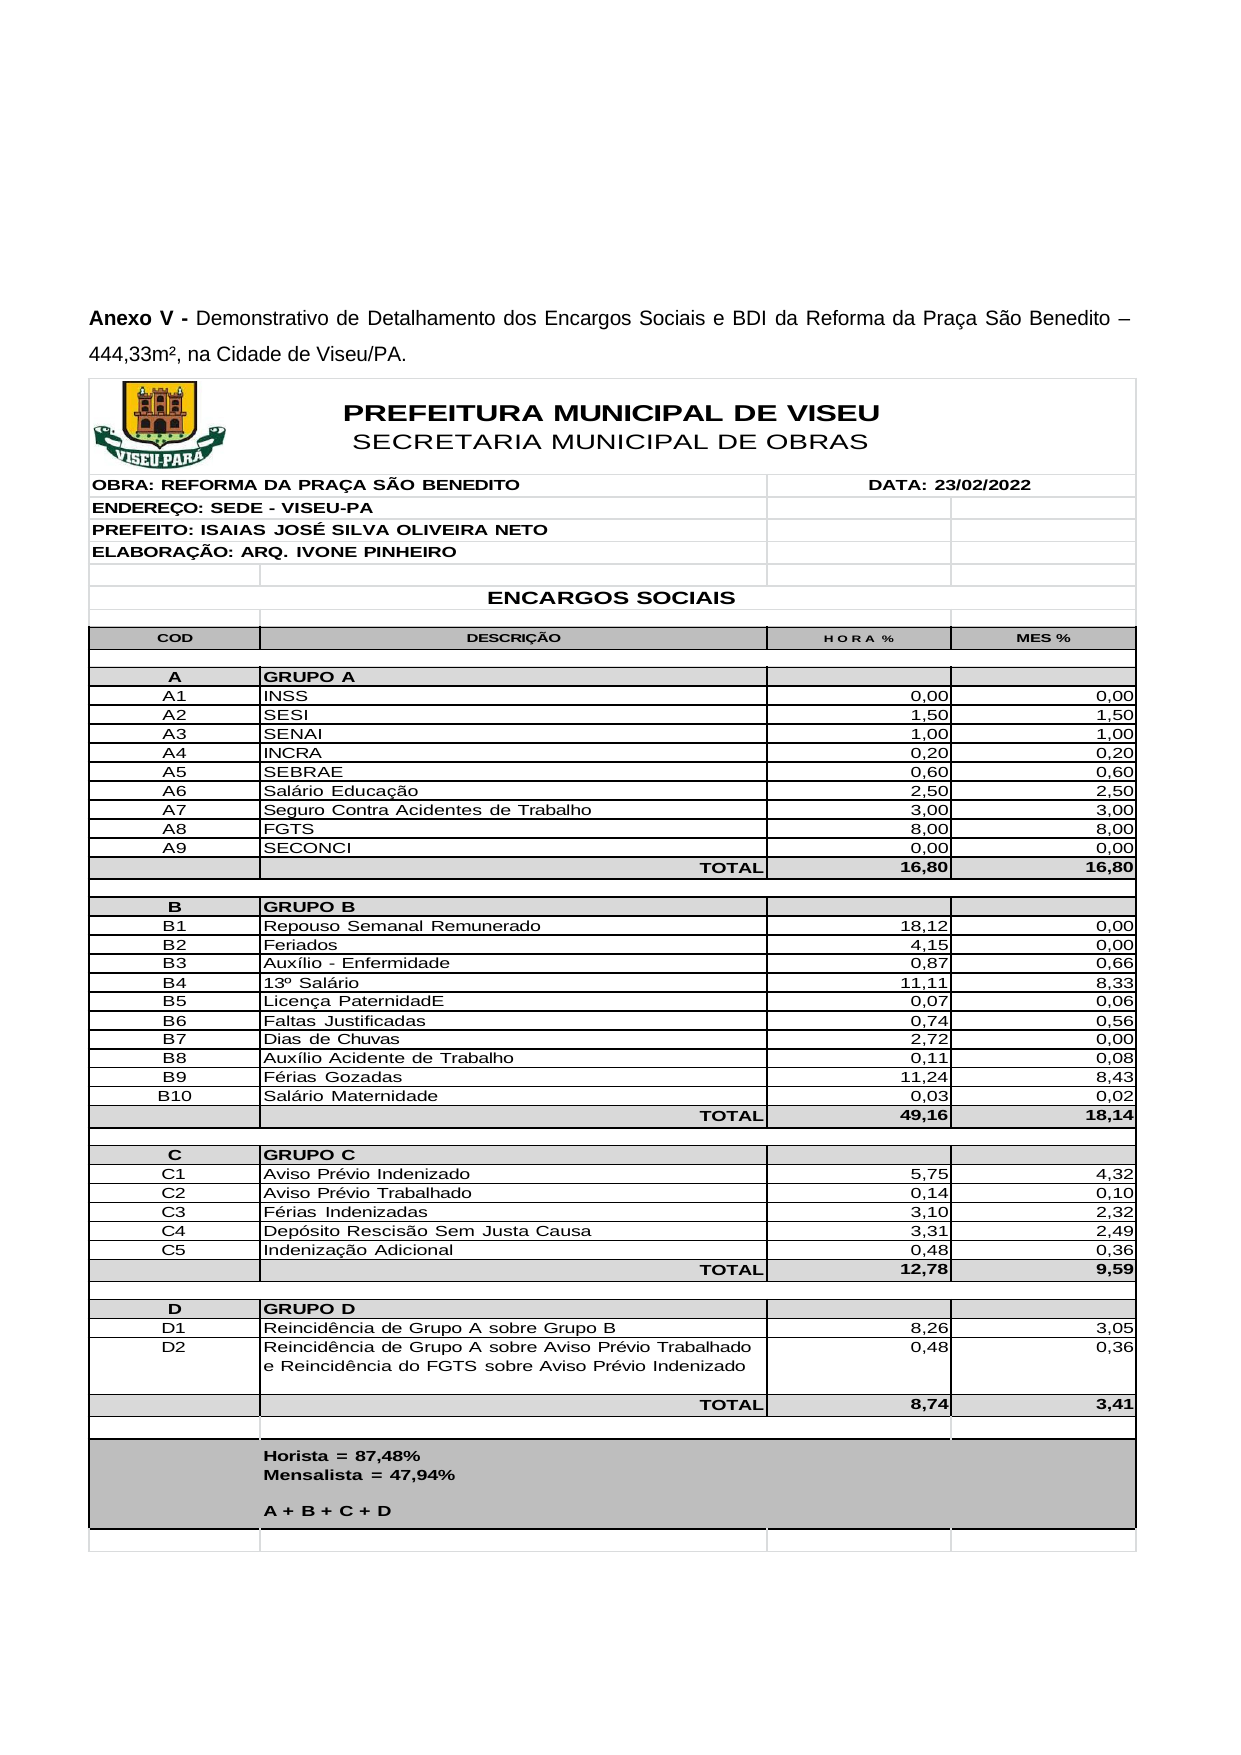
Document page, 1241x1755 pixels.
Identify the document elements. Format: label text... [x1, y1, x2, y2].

table_cell [952, 1146, 1135, 1164]
table_cell D2 [90, 1338, 259, 1393]
table_cell [768, 520, 950, 541]
table_cell 0,56 [952, 1012, 1135, 1029]
table_cell A9 [90, 839, 259, 856]
table_cell D [90, 1300, 259, 1318]
table_cell DESCRIÇÃO [261, 628, 766, 649]
table_cell [261, 610, 950, 626]
table_cell Horista = 87,48% Mensalista = 47,94% A + B + C + D [90, 1440, 1135, 1528]
table_cell 11,11 [768, 974, 950, 991]
table_cell INSS [261, 687, 766, 704]
table_cell [90, 650, 1135, 666]
table_cell [90, 1106, 259, 1127]
table_cell [90, 880, 1135, 896]
table_cell FGTS [261, 820, 766, 837]
table_cell 3,00 [952, 801, 1135, 818]
table_cell [90, 1129, 1135, 1145]
table_cell 2,50 [952, 782, 1135, 799]
table_cell DATA: 23/02/2022 [768, 475, 1135, 496]
table_cell Aviso Prévio Trabalhado [261, 1184, 766, 1202]
table_cell 13º Salário [261, 974, 766, 991]
table_cell B2 [90, 936, 259, 953]
table_cell [952, 1530, 1135, 1551]
table_cell Reincidência de Grupo A sobre Grupo B [261, 1319, 766, 1337]
table_cell [90, 1395, 259, 1416]
table_cell [952, 1417, 1135, 1438]
table_cell 0,00 [952, 936, 1135, 953]
table_cell C2 [90, 1184, 259, 1202]
table_cell [952, 520, 1135, 541]
table_cell 0,66 [952, 955, 1135, 972]
table_cell C4 [90, 1222, 259, 1239]
table_cell 0,20 [952, 744, 1135, 761]
table_cell PREFEITO: ISAIAS JOSÉ SILVA OLIVEIRA NETO [90, 520, 766, 541]
table_cell B3 [90, 955, 259, 972]
table_cell 0,48 [768, 1241, 950, 1258]
table_cell [768, 498, 950, 518]
table_cell SECONCI [261, 839, 766, 856]
table_cell [90, 1282, 1135, 1299]
table_cell A2 [90, 706, 259, 723]
table_cell Indenização Adicional [261, 1241, 766, 1258]
table_cell Férias Indenizadas [261, 1203, 766, 1221]
table_cell OBRA: REFORMA DA PRAÇA SÃO BENEDITO [90, 475, 766, 496]
table_cell 2,72 [768, 1031, 950, 1048]
table_cell [768, 898, 950, 915]
table_cell 3,41 [952, 1395, 1135, 1416]
table_cell SEBRAE [261, 763, 766, 780]
table_cell MES % [952, 628, 1135, 649]
table_cell 8,00 [952, 820, 1135, 837]
table_cell [768, 565, 950, 585]
table_cell ENCARGOS SOCIAIS [90, 587, 1135, 608]
table_cell B5 [90, 993, 259, 1010]
table_cell B7 [90, 1031, 259, 1048]
table_cell B10 [90, 1087, 259, 1105]
table_cell 0,00 [768, 839, 950, 856]
table_cell 49,16 [768, 1106, 950, 1127]
table_cell 0,06 [952, 993, 1135, 1010]
table_cell TOTAL [261, 1260, 766, 1281]
table_cell 0,02 [952, 1087, 1135, 1105]
text 444,33m², na Cidade de Viseu/PA. [89, 342, 994, 366]
table_cell 12,78 [768, 1260, 950, 1281]
table_cell Feriados [261, 936, 766, 953]
table_cell Auxílio Acidente de Trabalho [261, 1050, 766, 1067]
table_cell Salário Maternidade [261, 1087, 766, 1105]
table_cell GRUPO C [261, 1146, 766, 1164]
table_cell B8 [90, 1050, 259, 1067]
table_cell ENDEREÇO: SEDE - VISEU-PA [90, 498, 766, 518]
table_header PREFEITURA MUNICIPAL DE VISEU SECRETARIA MUNICIPAL DE OBRAS [90, 379, 1135, 474]
table_cell B4 [90, 974, 259, 991]
table_cell 3,10 [768, 1203, 950, 1221]
table_cell 18,12 [768, 917, 950, 934]
table_cell GRUPO A [261, 668, 766, 685]
table_cell [952, 565, 1135, 585]
table_cell 2,49 [952, 1222, 1135, 1239]
table_cell [952, 1300, 1135, 1318]
table_cell 1,50 [768, 706, 950, 723]
table_cell [261, 1530, 766, 1551]
table_cell C3 [90, 1203, 259, 1221]
table_cell 0,10 [952, 1184, 1135, 1202]
table_cell D1 [90, 1319, 259, 1337]
table_cell Licença PaternidadE [261, 993, 766, 1010]
table_cell 16,80 [768, 858, 950, 878]
table_cell A8 [90, 820, 259, 837]
table_cell 3,05 [952, 1319, 1135, 1337]
table_cell B6 [90, 1012, 259, 1029]
table_cell [768, 542, 950, 563]
table_cell A5 [90, 763, 259, 780]
table_cell 8,00 [768, 820, 950, 837]
table_cell 0,11 [768, 1050, 950, 1067]
table_cell [952, 542, 1135, 563]
table_cell 0,00 [952, 917, 1135, 934]
table_cell 2,50 [768, 782, 950, 799]
table_cell 0,20 [768, 744, 950, 761]
table_cell SENAI [261, 725, 766, 742]
table_cell Dias de Chuvas [261, 1031, 766, 1048]
table_cell B1 [90, 917, 259, 934]
table_cell 0,03 [768, 1087, 950, 1105]
table_cell A [90, 668, 259, 685]
table_cell C5 [90, 1241, 259, 1258]
table_cell 1,00 [768, 725, 950, 742]
table_cell 0,00 [952, 839, 1135, 856]
table_cell 4,32 [952, 1165, 1135, 1183]
table_cell A6 [90, 782, 259, 799]
table_cell [90, 1530, 259, 1551]
table_cell Auxílio - Enfermidade [261, 955, 766, 972]
table_cell Repouso Semanal Remunerado [261, 917, 766, 934]
table_cell 0,60 [768, 763, 950, 780]
table_cell 1,00 [952, 725, 1135, 742]
table_cell 8,33 [952, 974, 1135, 991]
table_cell Faltas Justificadas [261, 1012, 766, 1029]
table_cell GRUPO D [261, 1300, 766, 1318]
table_cell 9,59 [952, 1260, 1135, 1281]
table_cell A7 [90, 801, 259, 818]
table_cell 8,26 [768, 1319, 950, 1337]
table_cell Aviso Prévio Indenizado [261, 1165, 766, 1183]
table_cell B9 [90, 1068, 259, 1086]
table_cell 5,75 [768, 1165, 950, 1183]
table_cell 3,31 [768, 1222, 950, 1239]
table_cell 0,08 [952, 1050, 1135, 1067]
table_cell [90, 565, 259, 585]
table_cell SESI [261, 706, 766, 723]
table_cell 11,24 [768, 1068, 950, 1086]
table_cell C1 [90, 1165, 259, 1183]
table_cell COD [90, 628, 259, 649]
table_cell 8,74 [768, 1395, 950, 1416]
table_cell 4,15 [768, 936, 950, 953]
table_cell Salário Educação [261, 782, 766, 799]
table_cell TOTAL [261, 858, 766, 878]
table_cell Depósito Rescisão Sem Justa Causa [261, 1222, 766, 1239]
table_cell 2,32 [952, 1203, 1135, 1221]
table_cell A4 [90, 744, 259, 761]
table_cell TOTAL [261, 1395, 766, 1416]
table_cell 0,00 [952, 1031, 1135, 1048]
table_cell 0,60 [952, 763, 1135, 780]
table_cell [90, 858, 259, 878]
table_cell 0,14 [768, 1184, 950, 1202]
table_cell C [90, 1146, 259, 1164]
table_cell 1,50 [952, 706, 1135, 723]
table_cell [768, 1146, 950, 1164]
table_cell [90, 1260, 259, 1281]
table_cell [768, 668, 950, 685]
table_cell 0,48 [768, 1338, 950, 1393]
table_cell [261, 565, 766, 585]
table_cell A3 [90, 725, 259, 742]
table_cell 0,00 [768, 687, 950, 704]
table_cell GRUPO B [261, 898, 766, 915]
table_cell [90, 1417, 259, 1438]
table_cell [952, 898, 1135, 915]
table_cell A1 [90, 687, 259, 704]
table_cell 0,07 [768, 993, 950, 1010]
table_cell 16,80 [952, 858, 1135, 878]
table_cell Reincidência de Grupo A sobre Aviso Prévio Trabalhado e Reincidência do FGTS sobre Aviso Prévio Indenizado [261, 1338, 766, 1393]
table_cell B [90, 898, 259, 915]
table_cell H O R A % [768, 628, 950, 649]
table_cell [952, 610, 1135, 626]
table_cell 18,14 [952, 1106, 1135, 1127]
text Anexo V - Demonstrativo de Detalhamento dos Encargos Sociais e BDI da Reforma da Praça São Benedito – [89, 306, 1149, 330]
table_cell 0,00 [952, 687, 1135, 704]
table_cell 8,43 [952, 1068, 1135, 1086]
table_cell 3,00 [768, 801, 950, 818]
table_cell 0,36 [952, 1241, 1135, 1258]
table_cell TOTAL [261, 1106, 766, 1127]
table_cell 0,74 [768, 1012, 950, 1029]
table_cell [90, 610, 259, 626]
table_cell [261, 1417, 950, 1438]
table_cell Férias Gozadas [261, 1068, 766, 1086]
table_cell 0,36 [952, 1338, 1135, 1393]
table_cell [768, 1300, 950, 1318]
table_cell [952, 668, 1135, 685]
table_cell 0,87 [768, 955, 950, 972]
table_cell [768, 1530, 950, 1551]
table_cell INCRA [261, 744, 766, 761]
table_cell [952, 498, 1135, 518]
table_cell Seguro Contra Acidentes de Trabalho [261, 801, 766, 818]
table_cell ELABORAÇÃO: ARQ. IVONE PINHEIRO [90, 542, 766, 563]
